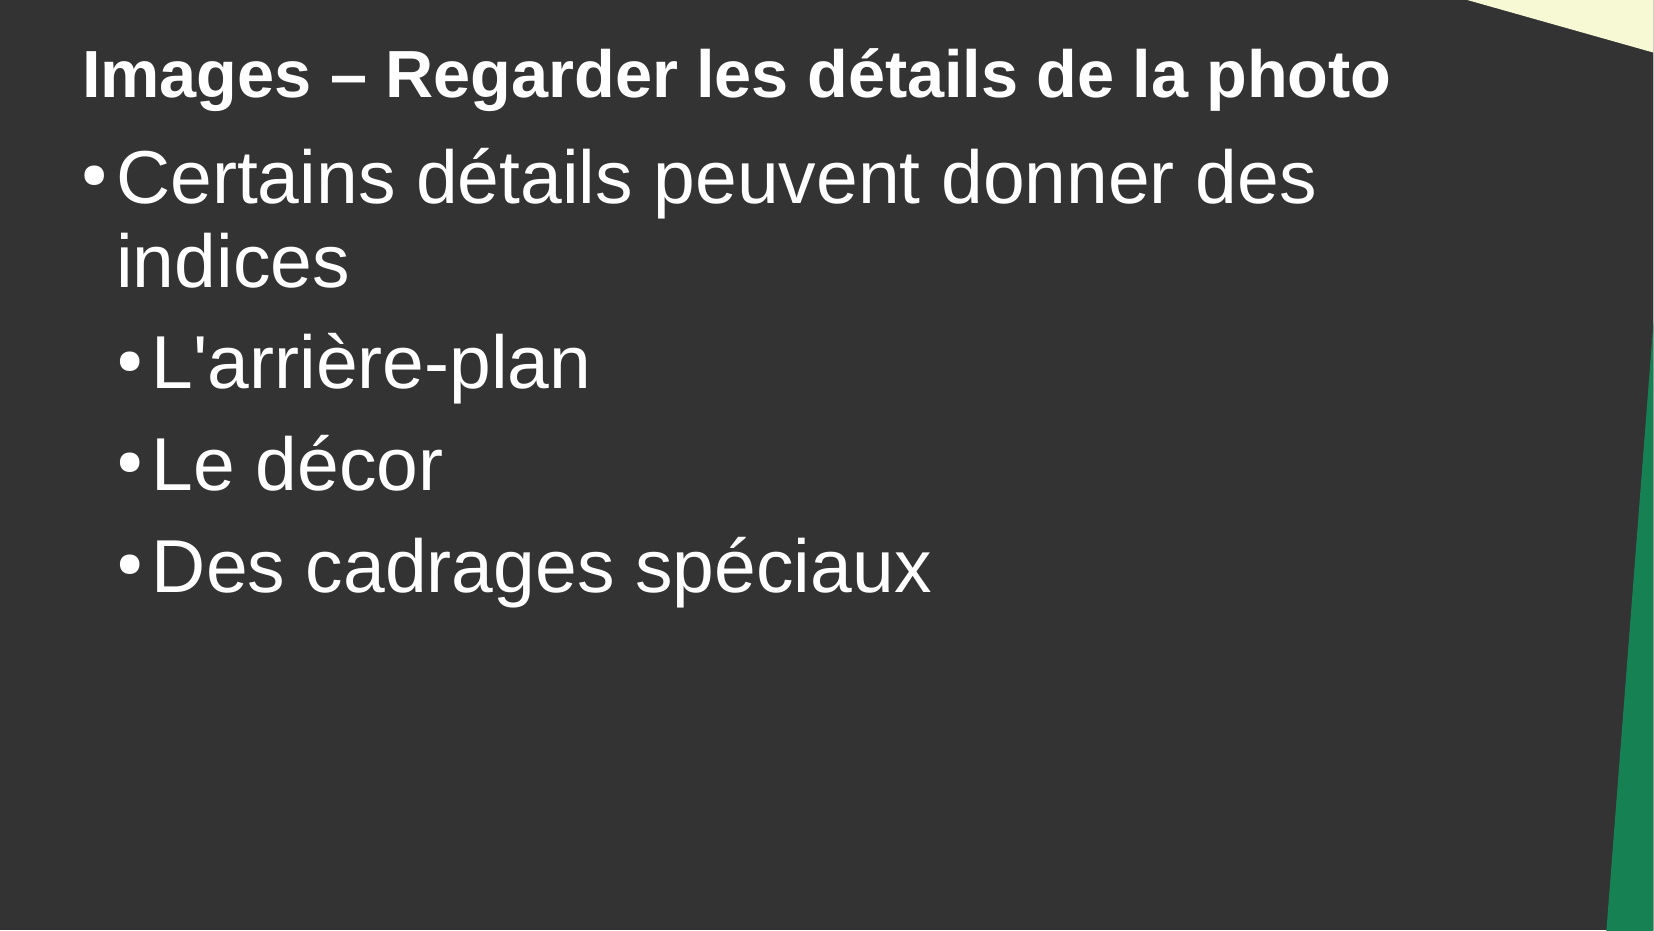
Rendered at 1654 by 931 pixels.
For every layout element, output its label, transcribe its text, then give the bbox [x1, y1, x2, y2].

text_box [1606, 315, 1654, 931]
text_box [1467, 0, 1654, 53]
list Certains détails peuvent donner des indices L'arrière-plan Le décor Des cadrages spéciaux [80, 135, 1560, 745]
title Images – Regarder les détails de la photo [82, 37, 1619, 112]
